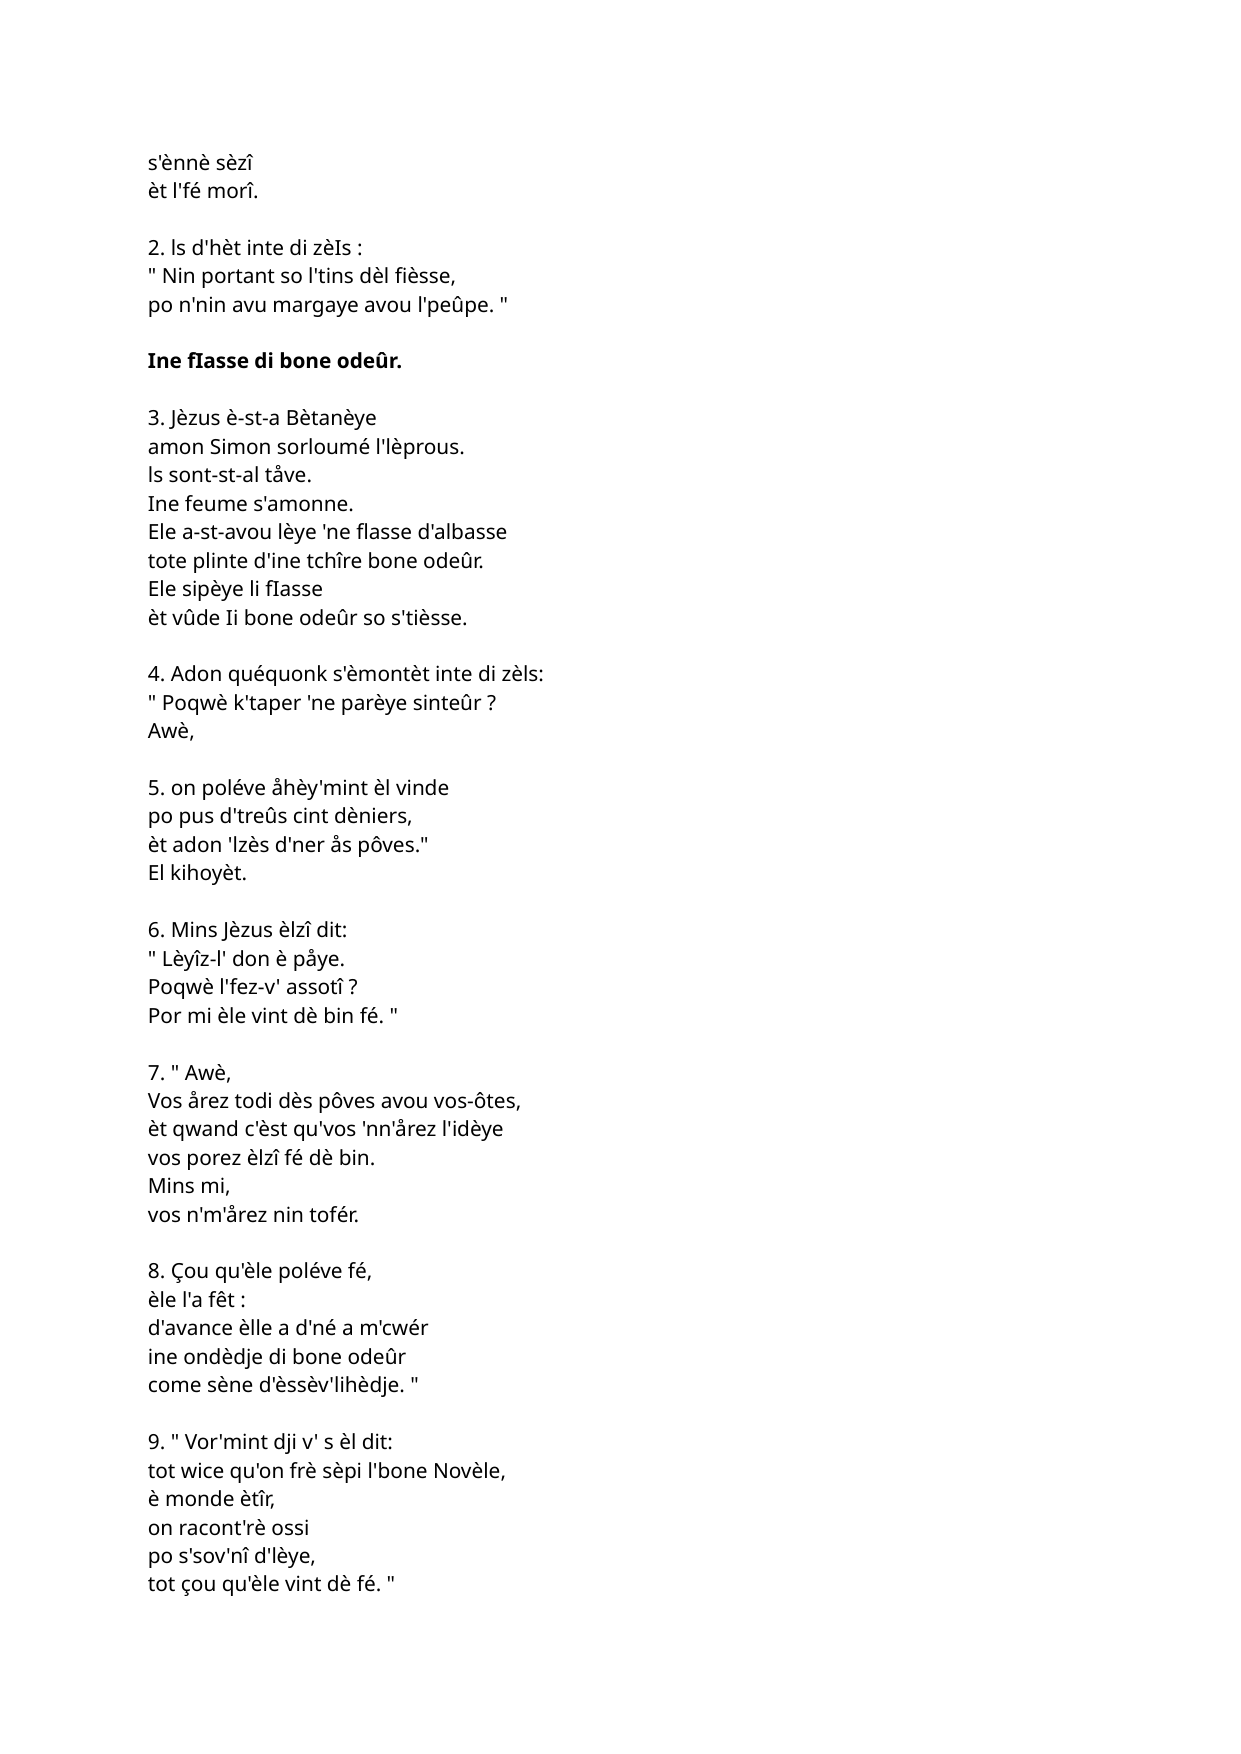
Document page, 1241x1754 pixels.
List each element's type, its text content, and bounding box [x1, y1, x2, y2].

text èt adon 'lzès d'ner ås pôves." [148, 830, 1093, 858]
text ls sont-st-al tåve. [148, 460, 1093, 489]
text vos n'm'årez nin tofér. [148, 1200, 1093, 1228]
text " Nin portant so l'tins dèl fièsse, [148, 261, 1093, 290]
text è monde ètîr, [148, 1484, 1093, 1513]
text 6. Mins Jèzus èlzî dit: [148, 915, 1093, 944]
text Vos årez todi dès pôves avou vos-ôtes, [148, 1086, 1093, 1114]
text po n'nin avu margaye avou l'peûpe. " [148, 290, 1093, 318]
text po pus d'treûs cint dèniers, [148, 802, 1093, 830]
text èt vûde Ii bone odeûr so s'tièsse. [148, 603, 1093, 631]
text tot wice qu'on frè sèpi l'bone Novèle, [148, 1456, 1093, 1484]
text 2. ls d'hèt inte di zèIs : [148, 233, 1093, 261]
text 8. Çou qu'èle poléve fé, [148, 1257, 1093, 1285]
text come sène d'èssèv'lihèdje. " [148, 1370, 1093, 1399]
text El kihoyèt. [148, 858, 1093, 887]
text " Lèyîz-l' don è påye. [148, 944, 1093, 972]
text Poqwè l'fez-v' assotî ? [148, 972, 1093, 1001]
text Ine feume s'amonne. [148, 489, 1093, 517]
text vos porez èlzî fé dè bin. [148, 1143, 1093, 1171]
text 7. " Awè, [148, 1058, 1093, 1086]
text èt qwand c'èst qu'vos 'nn'årez l'idèye [148, 1114, 1093, 1143]
text on racont'rè ossi [148, 1513, 1093, 1541]
text 4. Adon quéquonk s'èmontèt inte di zèls: [148, 659, 1093, 688]
text 3. Jèzus è-st-a Bètanèye [148, 403, 1093, 432]
text po s'sov'nî d'lèye, [148, 1541, 1093, 1569]
text Ele sipèye li fIasse [148, 574, 1093, 603]
text 9. " Vor'mint dji v' s èl dit: [148, 1427, 1093, 1456]
text Ele a-st-avou lèye 'ne flasse d'albasse [148, 517, 1093, 546]
text 5. on poléve åhèy'mint èl vinde [148, 773, 1093, 802]
text tote plinte d'ine tchîre bone odeûr. [148, 546, 1093, 574]
text " Poqwè k'taper 'ne parèye sinteûr ? [148, 688, 1093, 716]
text Awè, [148, 716, 1093, 745]
text d'avance èlle a d'né a m'cwér [148, 1313, 1093, 1342]
text ine ondèdje di bone odeûr [148, 1342, 1093, 1370]
text tot çou qu'èle vint dè fé. " [148, 1569, 1093, 1598]
text Ine fIasse di bone odeûr. [148, 347, 1093, 375]
text amon Simon sorloumé l'lèprous. [148, 432, 1093, 460]
text èt l'fé morî. [148, 176, 1093, 204]
text Mins mi, [148, 1171, 1093, 1200]
text èle l'a fêt : [148, 1285, 1093, 1313]
text s'ènnè sèzî [148, 148, 1093, 176]
text Por mi èle vint dè bin fé. " [148, 1001, 1093, 1029]
